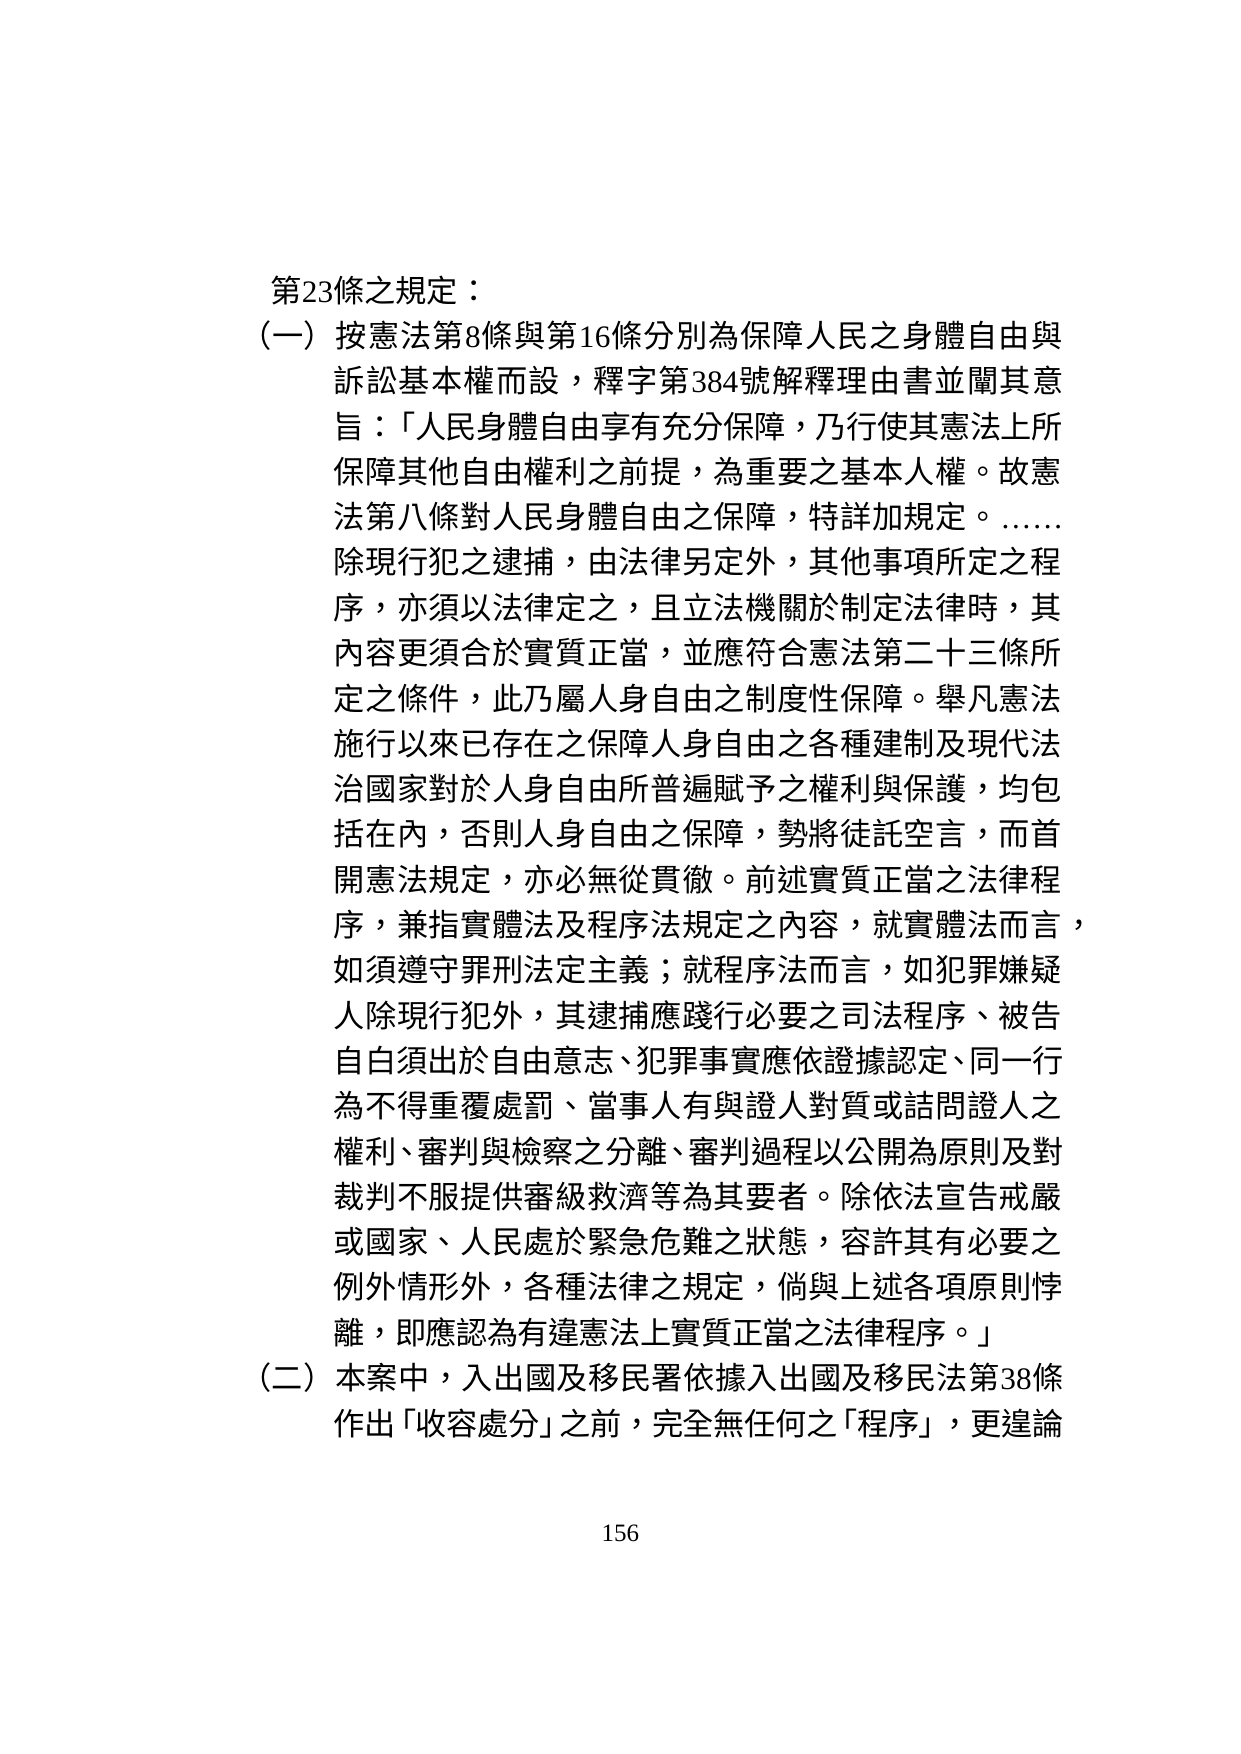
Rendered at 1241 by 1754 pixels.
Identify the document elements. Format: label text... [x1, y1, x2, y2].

text 第23條之規定： [206, 266, 1063, 311]
text （一）按憲法第8條與第16條分別為保障人民之身體自由與訴訟基本權而設，釋字第384號解釋理由書並闡其意旨：「人民身體自由享有充分保障，乃行使其憲法上所保障其他自由權利之前提，為重要之基本人權。故憲法第八條對人民身體自由之保障，特詳加規定。……除現行犯之逮捕，由法律另定外，其他事項所定之程序，亦須以法律定之，且立法機關於制定法律時，其內容更須合於實質正當，並應符合憲法第二十三條所定之條件，此乃屬人身自由之制度性保障。舉凡憲法施行以來已存在之保障人身自由之各種建制及現代法治國家對於人身自由所普遍賦予之權利與保護，均包括在內，否則人身自由之保障，勢將徒託空言，而首開憲法規定，亦必無從貫徹。前述實質正當之法律程序，兼指實體法及程序法規定之內容，就實體法而言，如須遵守罪刑法定主義；就程序法而言，如犯罪嫌疑人除現行犯外，其逮捕應踐行必要之司法程序、被告自白須出於自由意志、犯罪事實應依證據認定、同一行為不得重覆處罰、當事人有與證人對質或詰問證人之權利、審判與檢察之分離、審判過程以公開為原則及對裁判不服提供審級救濟等為其要者。除依法宣告戒嚴或國家、人民處於緊急危難之狀態，容許其有必要之例外情形外，各種法律之規定，倘與上述各項原則悖離，即應認為有違憲法上實質正當之法律程序。」 [240, 311, 1063, 1353]
text （二）本案中，入出國及移民署依據入出國及移民法第38條作出「收容處分」之前，完全無任何之「程序」，更遑論 [240, 1353, 1063, 1444]
